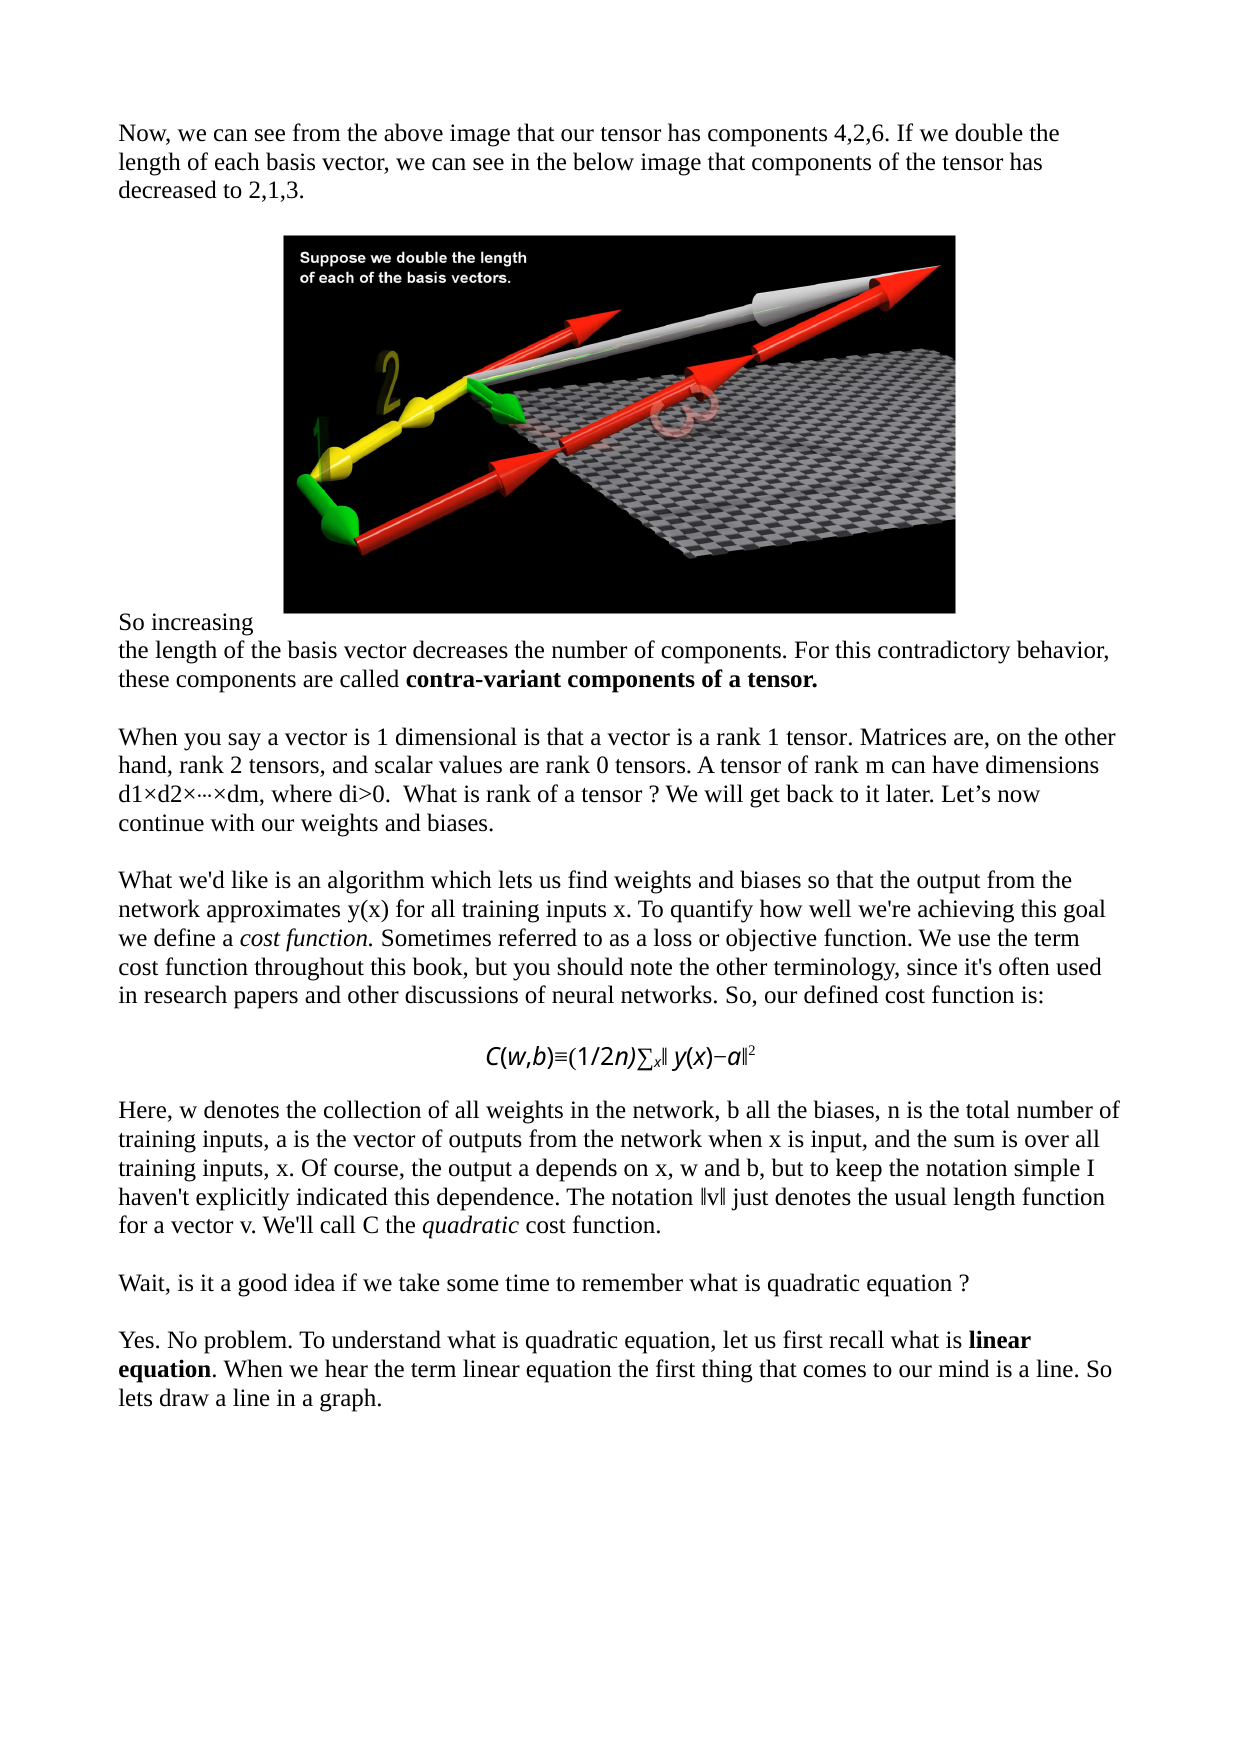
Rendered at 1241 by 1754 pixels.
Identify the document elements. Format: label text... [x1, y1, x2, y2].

text C(w,b)≡(1/2n)∑x‖ y(x)−a‖2 [118, 1038, 1122, 1072]
text So increasing the length of the basis vector decreases the number of components. For this contradictory behavior, these components are called contra-variant components of a tensor. [118, 607, 1122, 693]
text When you say a vector is 1 dimensional is that a vector is a rank 1 tensor. Matrices are, on the other hand, rank 2 tensors, and scalar values are rank 0 tensors. A tensor of rank m can have dimensions d1×d2×⋯×dm, where di>0. What is rank of a tensor ? We will get back to it later. Let’s now continue with our weights and biases. [118, 722, 1122, 837]
text Now, we can see from the above image that our tensor has components 4,2,6. If we double the length of each basis vector, we can see in the below image that components of the tensor has decreased to 2,1,3. [118, 118, 1122, 204]
text Yes. No problem. To understand what is quadratic equation, let us first recall what is linear equation. When we hear the term linear equation the first thing that comes to our mind is a line. So lets draw a line in a graph. [118, 1326, 1122, 1412]
picture [282, 233, 959, 615]
text What we'd like is an algorithm which lets us find weights and biases so that the output from the network approximates y(x) for all training inputs x. To quantify how well we're achieving this goal we define a cost function. Sometimes referred to as a loss or objective function. We use the term cost function throughout this book, but you should note the other terminology, since it's often used in research papers and other discussions of neural networks. So, our defined cost function is: [118, 866, 1122, 1009]
text Wait, is it a good idea if we take some time to remember what is quadratic equation ? [118, 1268, 1122, 1297]
text Here, w denotes the collection of all weights in the network, b all the biases, n is the total number of training inputs, a is the vector of outputs from the network when x is input, and the sum is over all training inputs, x. Of course, the output a depends on x, w and b, but to keep the notation simple I haven't explicitly indicated this dependence. The notation ‖v‖ just denotes the usual length function for a vector v. We'll call C the quadratic cost function. [118, 1096, 1122, 1239]
